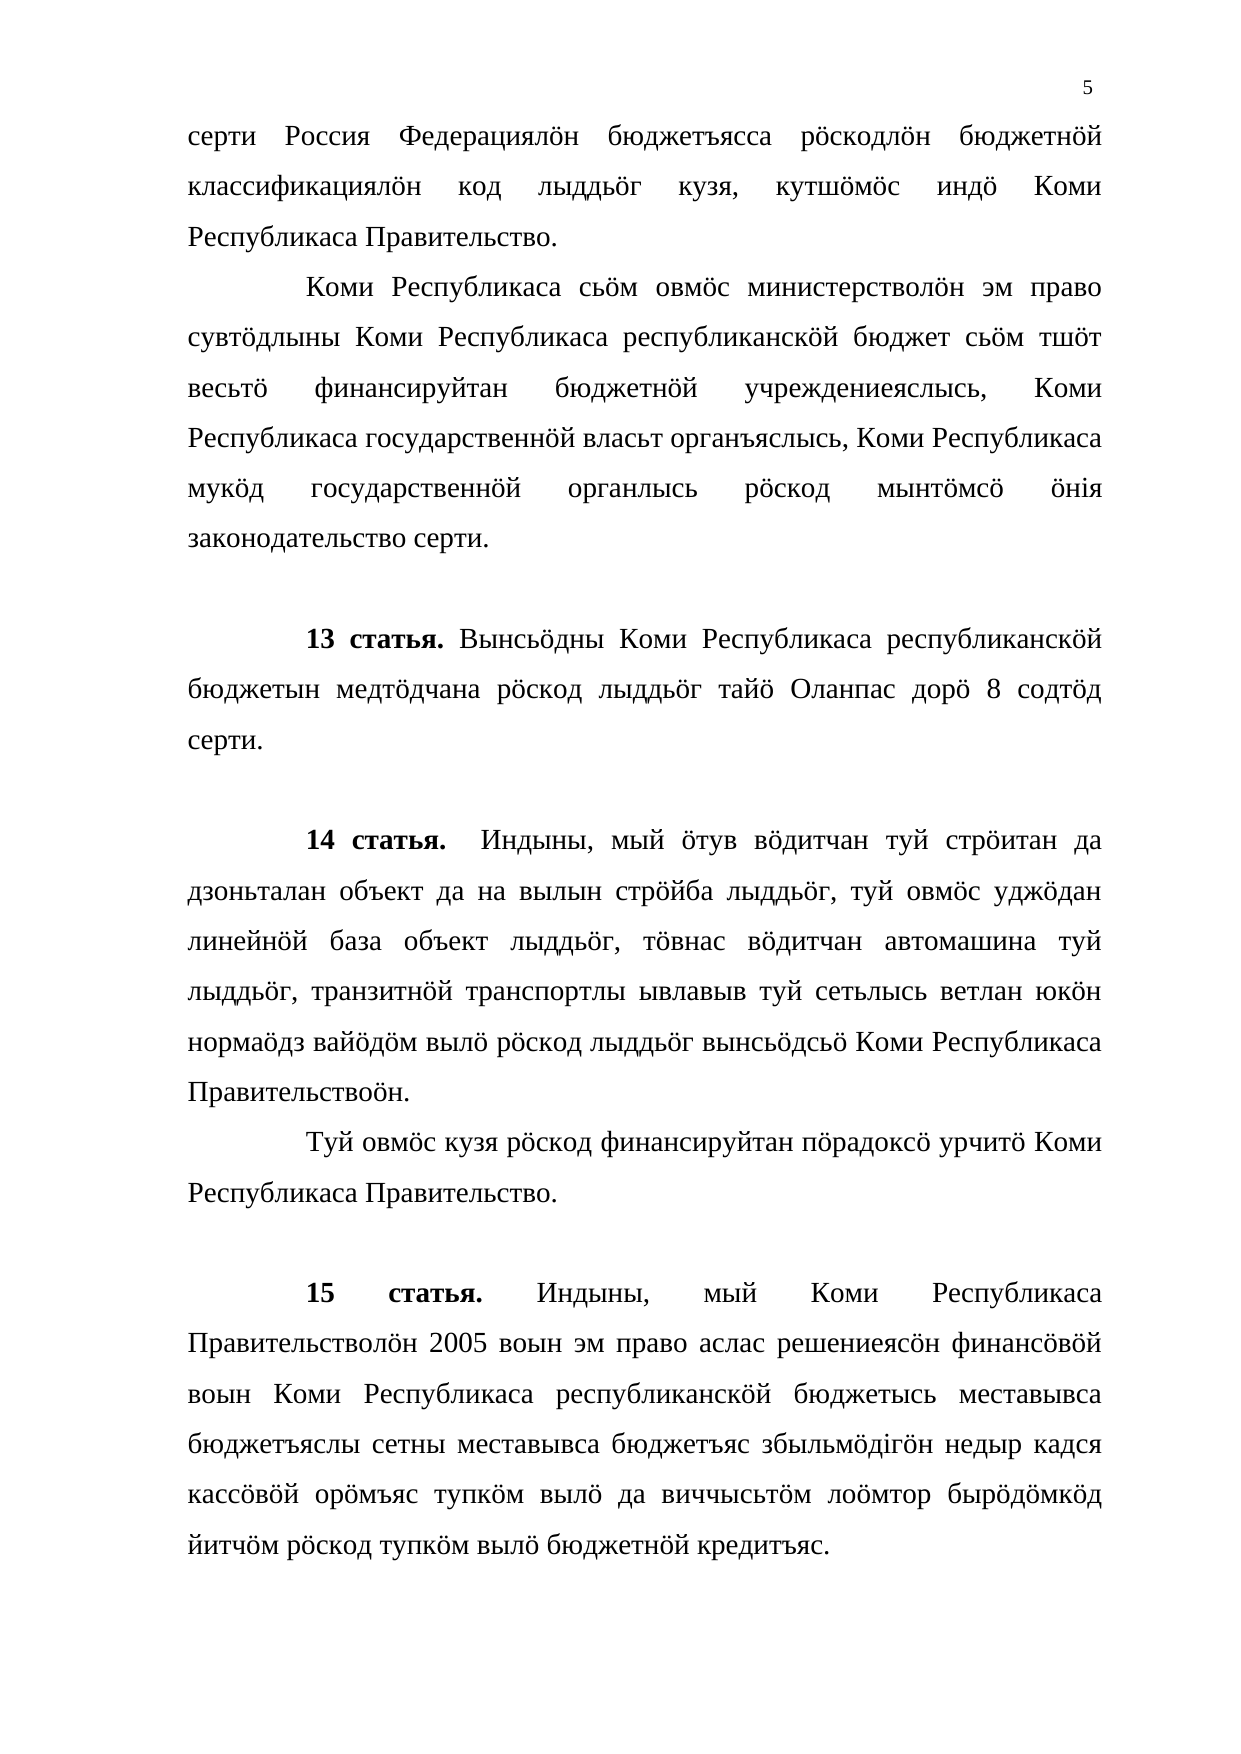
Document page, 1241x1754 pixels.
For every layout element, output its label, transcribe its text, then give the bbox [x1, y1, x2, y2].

text серти Россия Федерациялöн бюджетъясса рöскодлöн бюджетнöй классификациялöн код лыддьöг кузя, кутшöмöс индö Коми Республикаса Правительство. [187, 118, 1103, 252]
text 13 статья. Вынсьöдны Коми Республикаса республиканскöй бюджетын медтöдчана рöскод лыддьöг тайö Оланпас дорö 8 содтöд серти. [187, 621, 1103, 755]
text 14 статья. Индыны, мый öтув вöдитчан туй стрöитан да дзоньталан объект да на вылын стрöйба лыддьöг, туй овмöс уджöдан линейнöй база объект лыддьöг, тöвнас вöдитчан автомашина туй лыддьöг, транзитнöй транспортлы ывлавыв туй сетьлысь ветлан юкöн нормаöдз вайöдöм вылö рöскод лыддьöг вынсьöдсьö Коми Республикаса Правительствоöн. [187, 822, 1103, 1108]
text Туй овмöс кузя рöскод финансируйтан пöрадоксö урчитö Коми Республикаса Правительство. [187, 1124, 1103, 1208]
text 15 статья. Индыны, мый Коми Республикаса Правительстволöн 2005 воын эм право аслас решениеясöн финансöвöй воын Коми Республикаса республиканскöй бюджетысь меставывса бюджетъяслы сетны меставывса бюджетъяс збыльмöдiгöн недыр кадся кассöвöй орöмъяс тупкöм вылö да виччысьтöм лоöмтор бырöдöмкöд йитчöм рöскод тупкöм вылö бюджетнöй кредитъяс. [187, 1275, 1103, 1560]
text Коми Республикаса сьöм овмöс министерстволöн эм право сувтöдлыны Коми Республикаса республиканскöй бюджет сьöм тшöт весьтö финансируйтан бюджетнöй учреждениеяслысь, Коми Республикаса государственнöй власьт органъяслысь, Коми Республикаса мукöд государственнöй органлысь рöскод мынтöмсö öнiя законодательство серти. [187, 269, 1103, 554]
